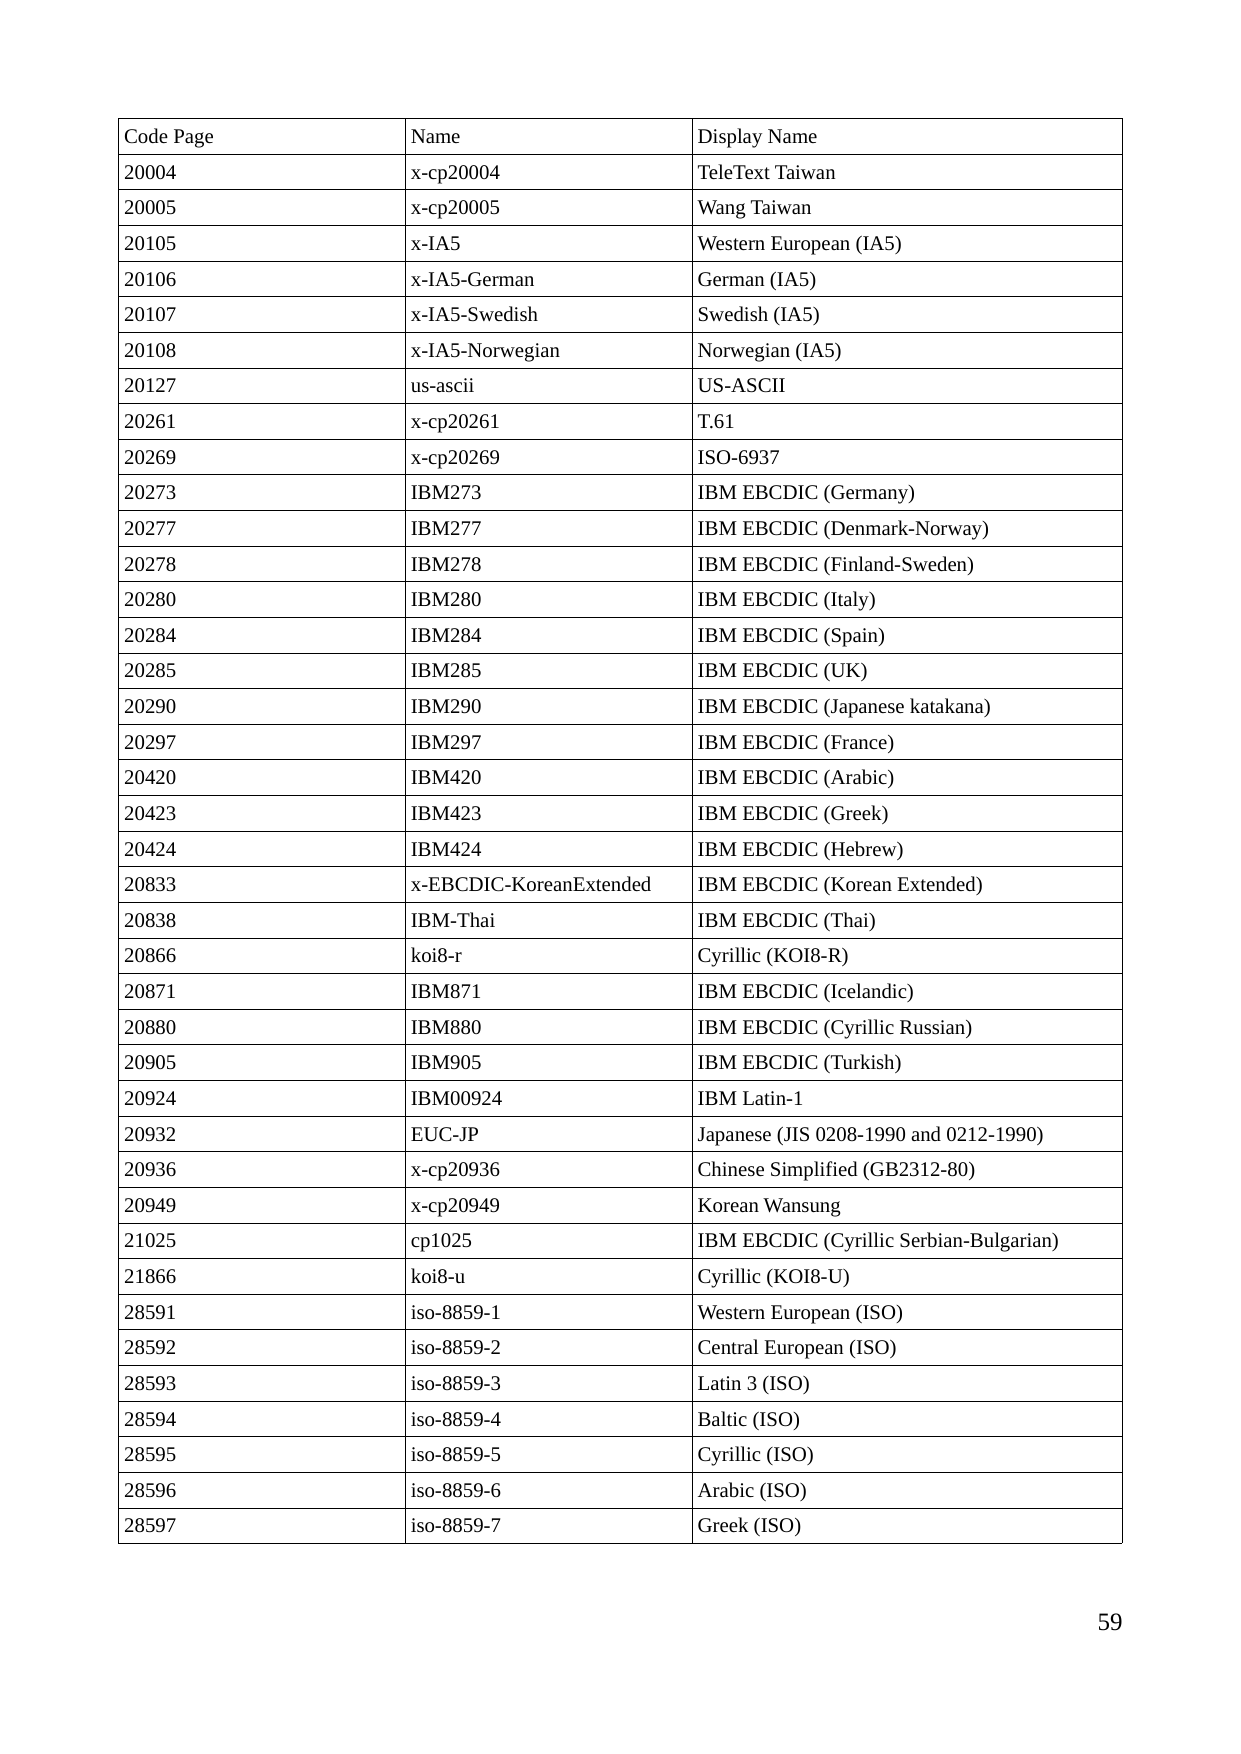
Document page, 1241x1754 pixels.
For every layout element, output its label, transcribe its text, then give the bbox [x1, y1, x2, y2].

table_cell 20284 [119, 618, 405, 652]
table_cell IBM EBCDIC (Arabic) [693, 760, 1122, 795]
table_cell IBM285 [406, 654, 692, 688]
table_cell iso-8859-1 [406, 1295, 692, 1329]
table_cell ISO-6937 [693, 440, 1122, 474]
table_cell IBM00924 [406, 1081, 692, 1116]
table_cell koi8-u [406, 1259, 692, 1294]
table_cell TeleText Taiwan [693, 155, 1122, 189]
table_cell IBM EBCDIC (Denmark-Norway) [693, 511, 1122, 546]
table_cell IBM273 [406, 475, 692, 510]
table_cell Greek (ISO) [693, 1509, 1122, 1543]
table_cell IBM420 [406, 760, 692, 795]
table_cell 20278 [119, 547, 405, 581]
table_cell 20127 [119, 369, 405, 403]
table_cell Central European (ISO) [693, 1330, 1122, 1365]
table_cell cp1025 [406, 1224, 692, 1258]
table_cell US-ASCII [693, 369, 1122, 403]
table_cell iso-8859-6 [406, 1473, 692, 1507]
table_cell IBM278 [406, 547, 692, 581]
table_cell IBM423 [406, 796, 692, 831]
table_cell 20866 [119, 939, 405, 973]
table_cell IBM EBCDIC (Italy) [693, 582, 1122, 617]
table_cell 20108 [119, 333, 405, 367]
table_cell IBM905 [406, 1045, 692, 1080]
table_cell IBM EBCDIC (Germany) [693, 475, 1122, 510]
table_cell koi8-r [406, 939, 692, 973]
table_cell x-IA5-Swedish [406, 297, 692, 332]
table_cell Norwegian (IA5) [693, 333, 1122, 367]
table_cell IBM880 [406, 1010, 692, 1044]
table_cell IBM EBCDIC (France) [693, 725, 1122, 759]
table_cell 28594 [119, 1402, 405, 1436]
table_cell IBM EBCDIC (Spain) [693, 618, 1122, 652]
table_cell IBM424 [406, 832, 692, 866]
table_cell x-cp20005 [406, 190, 692, 225]
table_cell IBM EBCDIC (UK) [693, 654, 1122, 688]
table_cell German (IA5) [693, 262, 1122, 296]
table_cell IBM EBCDIC (Thai) [693, 903, 1122, 937]
table_cell iso-8859-4 [406, 1402, 692, 1436]
table_cell T.61 [693, 404, 1122, 439]
table_cell IBM EBCDIC (Icelandic) [693, 974, 1122, 1009]
table_cell IBM EBCDIC (Cyrillic Serbian-Bulgarian) [693, 1224, 1122, 1258]
table_cell 20833 [119, 867, 405, 902]
table_cell 20005 [119, 190, 405, 225]
table_cell IBM-Thai [406, 903, 692, 937]
table_cell 20936 [119, 1152, 405, 1187]
table_cell IBM871 [406, 974, 692, 1009]
table_cell IBM EBCDIC (Greek) [693, 796, 1122, 831]
table_cell x-cp20936 [406, 1152, 692, 1187]
table_cell IBM EBCDIC (Hebrew) [693, 832, 1122, 866]
table_cell IBM284 [406, 618, 692, 652]
table_cell IBM EBCDIC (Turkish) [693, 1045, 1122, 1080]
table_cell IBM EBCDIC (Japanese katakana) [693, 689, 1122, 724]
table_cell IBM280 [406, 582, 692, 617]
table_cell 20838 [119, 903, 405, 937]
table_cell IBM297 [406, 725, 692, 759]
table_cell 20269 [119, 440, 405, 474]
table_cell 28592 [119, 1330, 405, 1365]
table_cell iso-8859-3 [406, 1366, 692, 1401]
table_cell 20277 [119, 511, 405, 546]
table_cell iso-8859-7 [406, 1509, 692, 1543]
table_cell 20420 [119, 760, 405, 795]
table_cell Japanese (JIS 0208-1990 and 0212-1990) [693, 1117, 1122, 1151]
table_cell 20932 [119, 1117, 405, 1151]
table_cell 28595 [119, 1437, 405, 1472]
table_cell 20297 [119, 725, 405, 759]
table_cell 20106 [119, 262, 405, 296]
table_cell 20107 [119, 297, 405, 332]
table_cell Western European (ISO) [693, 1295, 1122, 1329]
table_cell Wang Taiwan [693, 190, 1122, 225]
table_cell 20423 [119, 796, 405, 831]
table_cell 20105 [119, 226, 405, 261]
table_cell Western European (IA5) [693, 226, 1122, 261]
table_cell Latin 3 (ISO) [693, 1366, 1122, 1401]
table_header Display Name [693, 119, 1122, 154]
table_cell 21866 [119, 1259, 405, 1294]
table_cell iso-8859-5 [406, 1437, 692, 1472]
table_cell 20424 [119, 832, 405, 866]
table_cell IBM EBCDIC (Finland-Sweden) [693, 547, 1122, 581]
table_cell 20261 [119, 404, 405, 439]
table_cell x-IA5-German [406, 262, 692, 296]
table_cell IBM EBCDIC (Cyrillic Russian) [693, 1010, 1122, 1044]
table_cell Korean Wansung [693, 1188, 1122, 1222]
table_cell Swedish (IA5) [693, 297, 1122, 332]
table_cell 20004 [119, 155, 405, 189]
table_header Name [406, 119, 692, 154]
table_cell x-cp20949 [406, 1188, 692, 1222]
table_cell 20273 [119, 475, 405, 510]
table_cell 28591 [119, 1295, 405, 1329]
table_cell IBM290 [406, 689, 692, 724]
table_cell 21025 [119, 1224, 405, 1258]
table_cell 20871 [119, 974, 405, 1009]
table_cell 28596 [119, 1473, 405, 1507]
table_cell Cyrillic (KOI8-U) [693, 1259, 1122, 1294]
table_cell 20949 [119, 1188, 405, 1222]
table_cell 28597 [119, 1509, 405, 1543]
table_cell Chinese Simplified (GB2312-80) [693, 1152, 1122, 1187]
table_cell x-cp20269 [406, 440, 692, 474]
table_cell EUC-JP [406, 1117, 692, 1151]
table_cell Arabic (ISO) [693, 1473, 1122, 1507]
table_header Code Page [119, 119, 405, 154]
table_cell x-IA5 [406, 226, 692, 261]
table_cell iso-8859-2 [406, 1330, 692, 1365]
table_cell us-ascii [406, 369, 692, 403]
table_cell 20924 [119, 1081, 405, 1116]
table_cell 20285 [119, 654, 405, 688]
table_cell 28593 [119, 1366, 405, 1401]
table_cell IBM277 [406, 511, 692, 546]
table_cell Cyrillic (ISO) [693, 1437, 1122, 1472]
table_cell 20290 [119, 689, 405, 724]
table_cell IBM Latin-1 [693, 1081, 1122, 1116]
table_cell x-cp20261 [406, 404, 692, 439]
table_cell IBM EBCDIC (Korean Extended) [693, 867, 1122, 902]
table_cell 20905 [119, 1045, 405, 1080]
table_cell x-EBCDIC-KoreanExtended [406, 867, 692, 902]
table_cell Cyrillic (KOI8-R) [693, 939, 1122, 973]
table_cell Baltic (ISO) [693, 1402, 1122, 1436]
table_cell x-cp20004 [406, 155, 692, 189]
table_cell x-IA5-Norwegian [406, 333, 692, 367]
table_cell 20880 [119, 1010, 405, 1044]
table_cell 20280 [119, 582, 405, 617]
